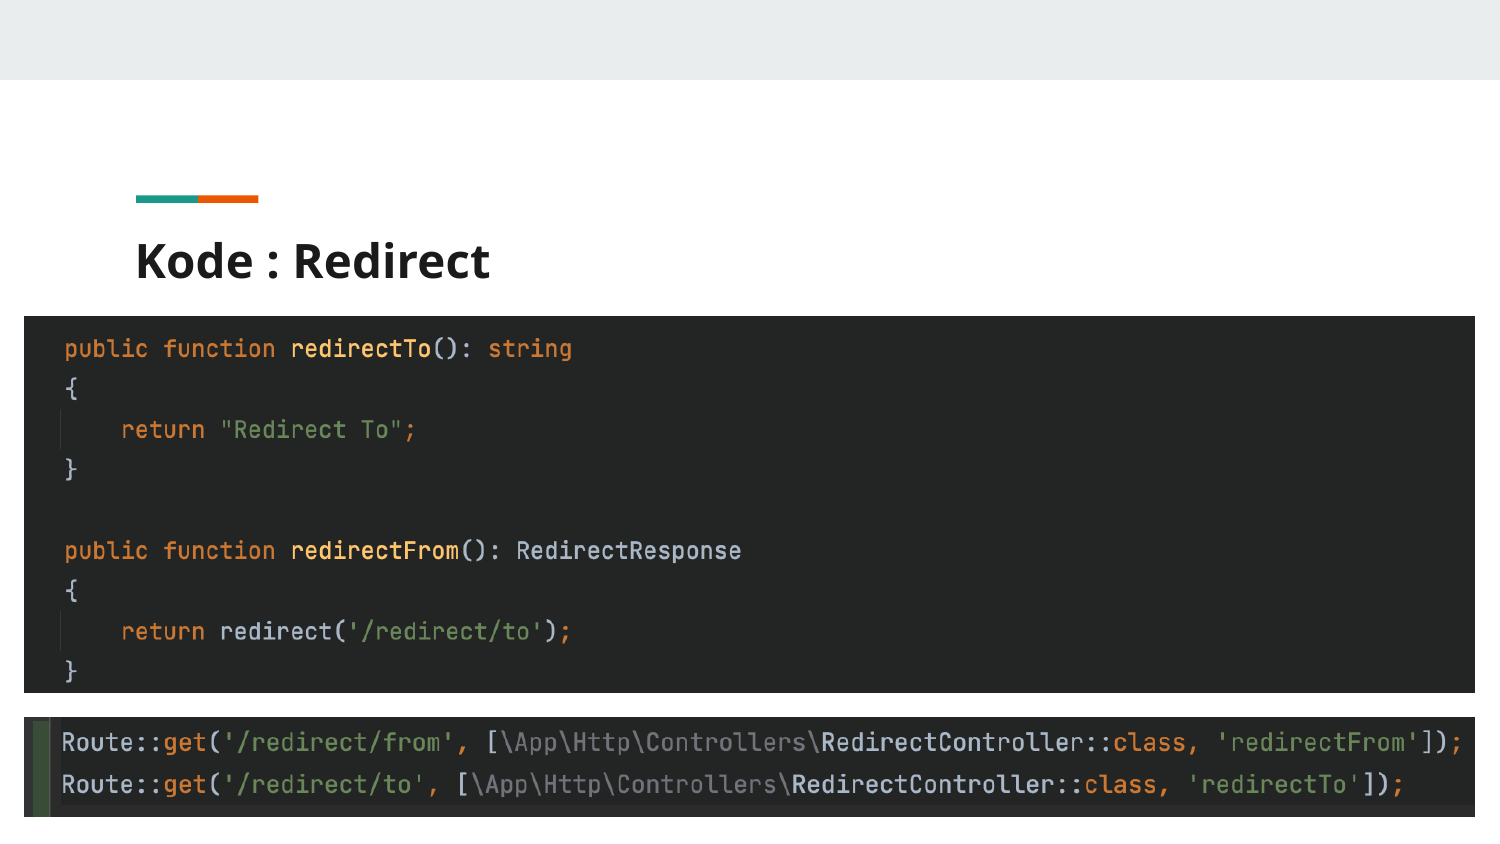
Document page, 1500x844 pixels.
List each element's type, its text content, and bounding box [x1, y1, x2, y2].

picture [24, 717, 1475, 817]
picture [24, 316, 1475, 693]
title Kode : Redirect [119, 216, 1381, 305]
